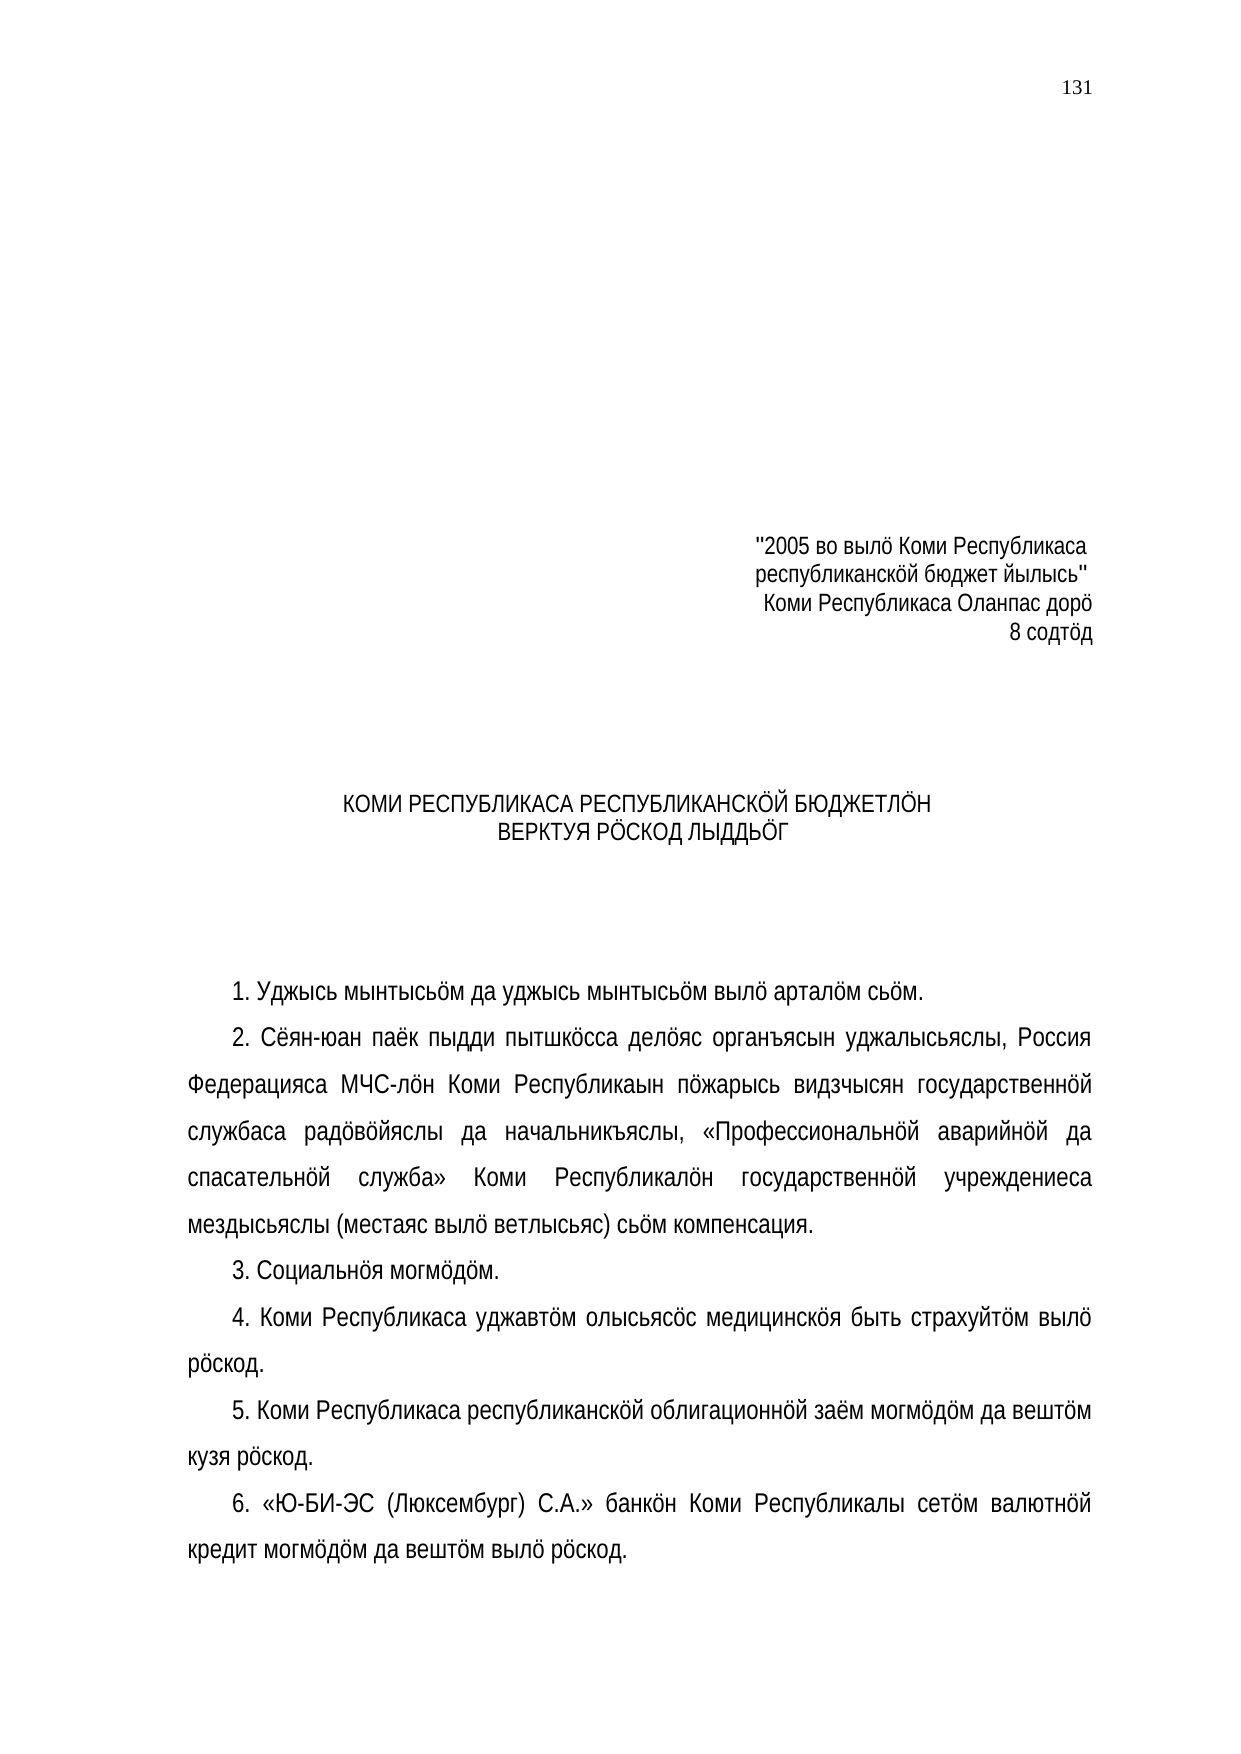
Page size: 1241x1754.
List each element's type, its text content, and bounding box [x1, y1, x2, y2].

text республиканскöй бюджет йылысь" [187, 559, 1093, 588]
text "2005 во вылö Коми Республикаса [187, 531, 1093, 559]
text 3. Социальнöя могмöдöм. [187, 1254, 1093, 1285]
text 2. Сёян-юан паёк пыдди пытшкöсса делöяс органъясын уджалысьяслы, Россия Федерацияса МЧС-лöн Коми Республикаын пöжарысь видзчысян государственнöй службаса радöвöйяслы да начальникъяслы, «Профессиональнöй аварийнöй да спасательнöй служба» Коми Республикалöн государственнöй учреждениеса мездысьяслы (местаяс вылö ветлысьяс) сьöм компенсация. [187, 1021, 1093, 1239]
text 1. Уджысь мынтысьöм да уджысь мынтысьöм вылö арталöм сьöм. [187, 975, 1093, 1006]
text КОМИ РЕСПУБЛИКАСА РЕСПУБЛИКАНСКÖЙ БЮДЖЕТЛÖН [187, 789, 1093, 817]
text 8 содтöд [187, 617, 1093, 646]
text 6. «Ю-БИ-ЭС (Люксембург) С.А.» банкöн Коми Республикалы сетöм валютнöй кредит могмöдöм да вештöм вылö рöскод. [187, 1487, 1093, 1565]
text ВЕРКТУЯ РÖСКОД ЛЫДДЬÖГ [187, 817, 1093, 846]
text 4. Коми Республикаса уджавтöм олысьясöс медицинскöя быть страхуйтöм вылö рöскод. [187, 1301, 1093, 1378]
text Коми Республикаса Оланпас дорö [187, 588, 1093, 617]
text 5. Коми Республикаса республиканскöй облигационнöй заём могмöдöм да вештöм кузя рöскод. [187, 1394, 1093, 1472]
